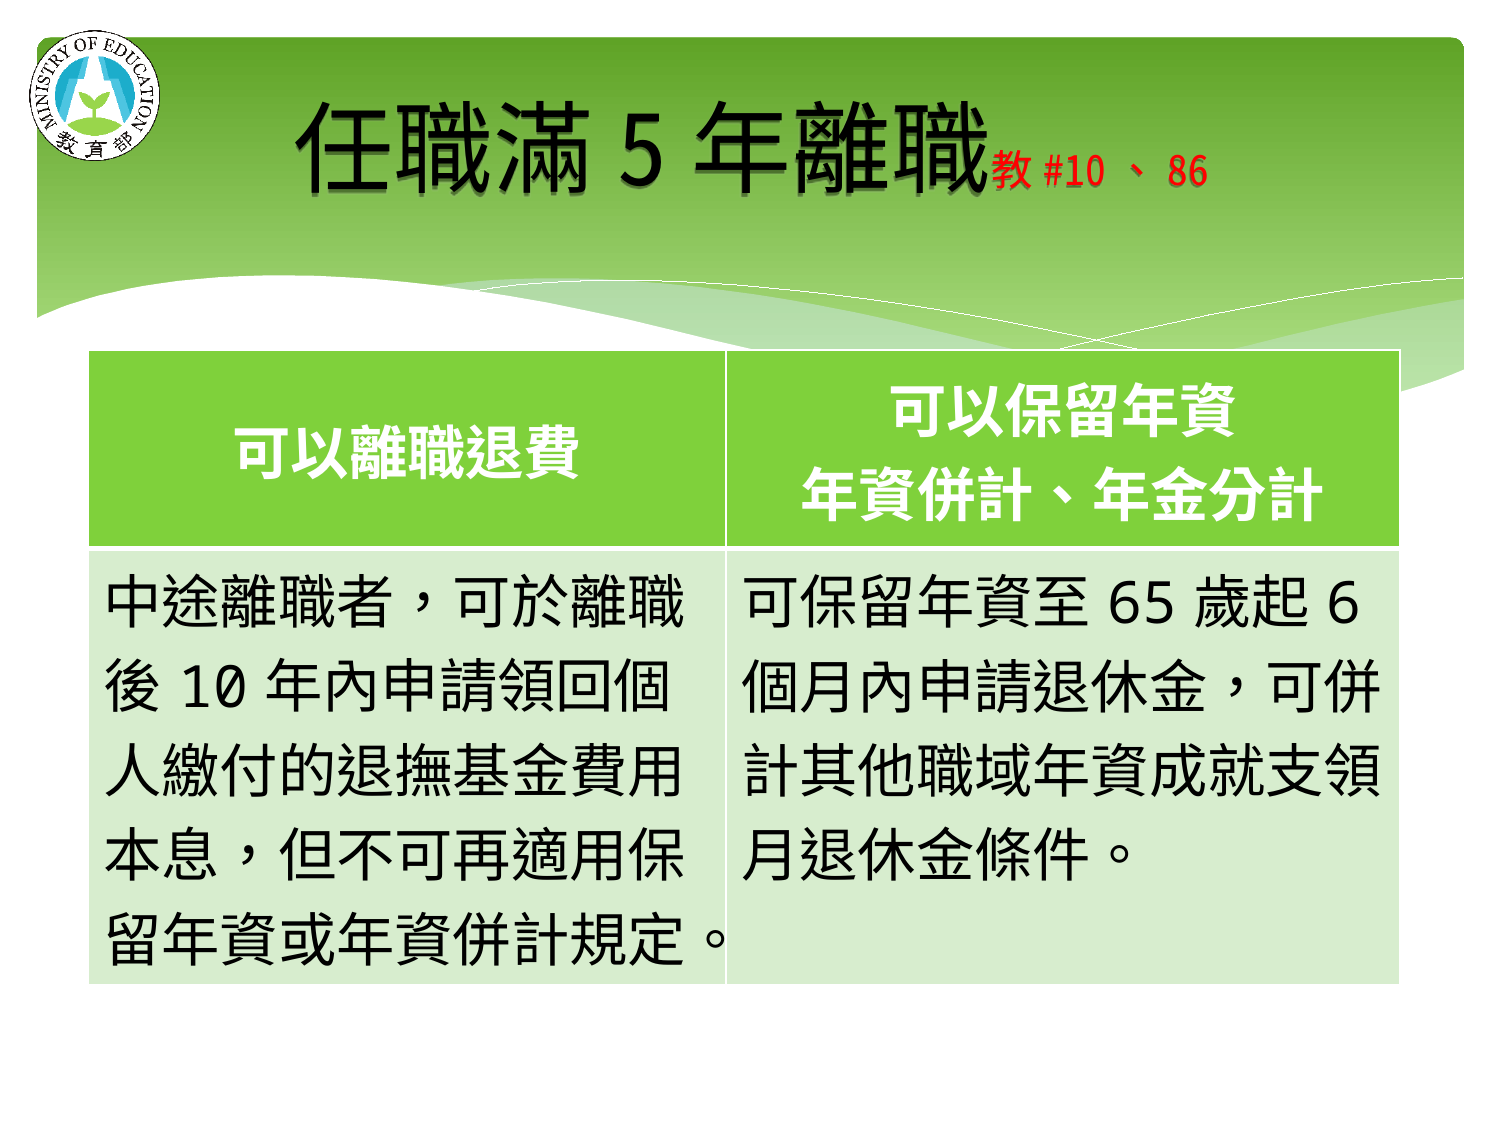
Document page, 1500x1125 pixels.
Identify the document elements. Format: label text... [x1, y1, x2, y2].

picture [29, 30, 160, 161]
table_header 可以保留年資 年資併計、年金分計 [727, 351, 1399, 546]
table_header 可以離職退費 [89, 351, 725, 546]
table_cell 可保留年資至65歲起6個月內申請退休金，可併計其他職域年資成就支領月退休金條件。 [727, 551, 1399, 984]
table_cell 中途離職者，可於離職後10年內申請領回個人繳付的退撫基金費用本息，但不可再適用保留年資或年資併計規定。 [89, 551, 725, 984]
title 任職滿5年離職教#10、86 [76, 51, 1427, 240]
